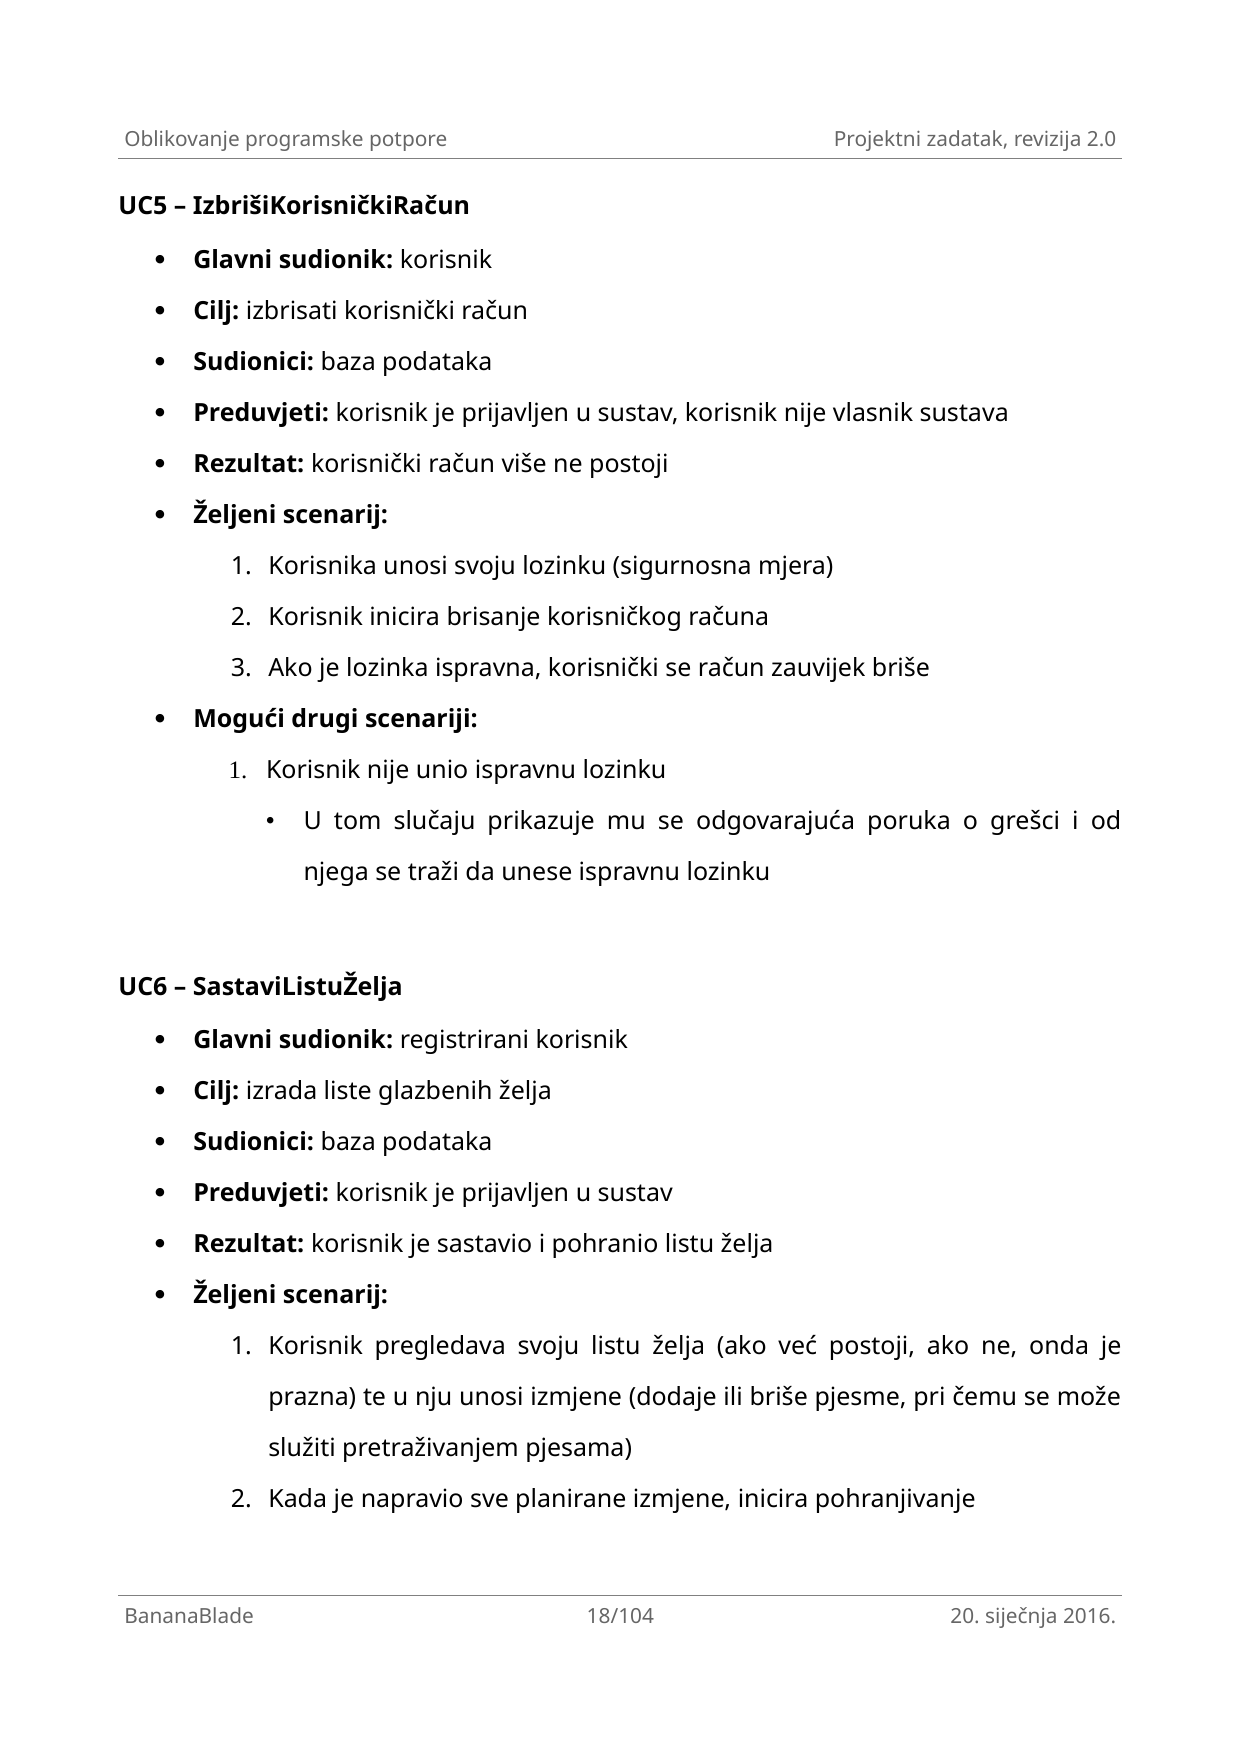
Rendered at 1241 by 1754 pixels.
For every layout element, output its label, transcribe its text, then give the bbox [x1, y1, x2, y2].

list Željeni scenarij: [156, 497, 1122, 531]
list Glavni sudionik: korisnik [156, 241, 1122, 275]
list Korisnik inicira brisanje korisničkog računa [231, 599, 1122, 633]
list Glavni sudionik: registrirani korisnik [156, 1022, 1122, 1056]
list Sudionici: baza podataka [156, 1124, 1122, 1158]
list Rezultat: korisnik je sastavio i pohranio listu želja [156, 1226, 1122, 1260]
list Cilj: izbrisati korisnički račun [156, 292, 1122, 326]
list Preduvjeti: korisnik je prijavljen u sustav [156, 1175, 1122, 1209]
list Korisnik nije unio ispravnu lozinku [228, 752, 1122, 786]
subtitle UC6 – SastaviListuŽelja [118, 968, 1122, 1002]
list Mogući drugi scenariji: [156, 701, 1122, 735]
list Cilj: izrada liste glazbenih želja [156, 1073, 1122, 1107]
subtitle UC5 – IzbrišiKorisničkiRačun [118, 188, 1122, 222]
list Kada je napravio sve planirane izmjene, inicira pohranjivanje [231, 1481, 1122, 1515]
list Korisnik pregledava svoju listu želja (ako već postoji, ako ne, onda je prazna) te u nju unosi izmjene (dodaje ili briše pjesme, pri čemu se može služiti pretraživanjem pjesama) [231, 1328, 1122, 1464]
list Sudionici: baza podataka [156, 343, 1122, 377]
list Preduvjeti: korisnik je prijavljen u sustav, korisnik nije vlasnik sustava [156, 394, 1122, 428]
list Ako je lozinka ispravna, korisnički se račun zauvijek briše [231, 650, 1122, 684]
list U tom slučaju prikazuje mu se odgovarajuća poruka o grešci i od njega se traži da unese ispravnu lozinku [266, 803, 1122, 888]
list Korisnika unosi svoju lozinku (sigurnosna mjera) [231, 548, 1122, 582]
list Rezultat: korisnički račun više ne postoji [156, 446, 1122, 479]
list Željeni scenarij: [156, 1277, 1122, 1311]
